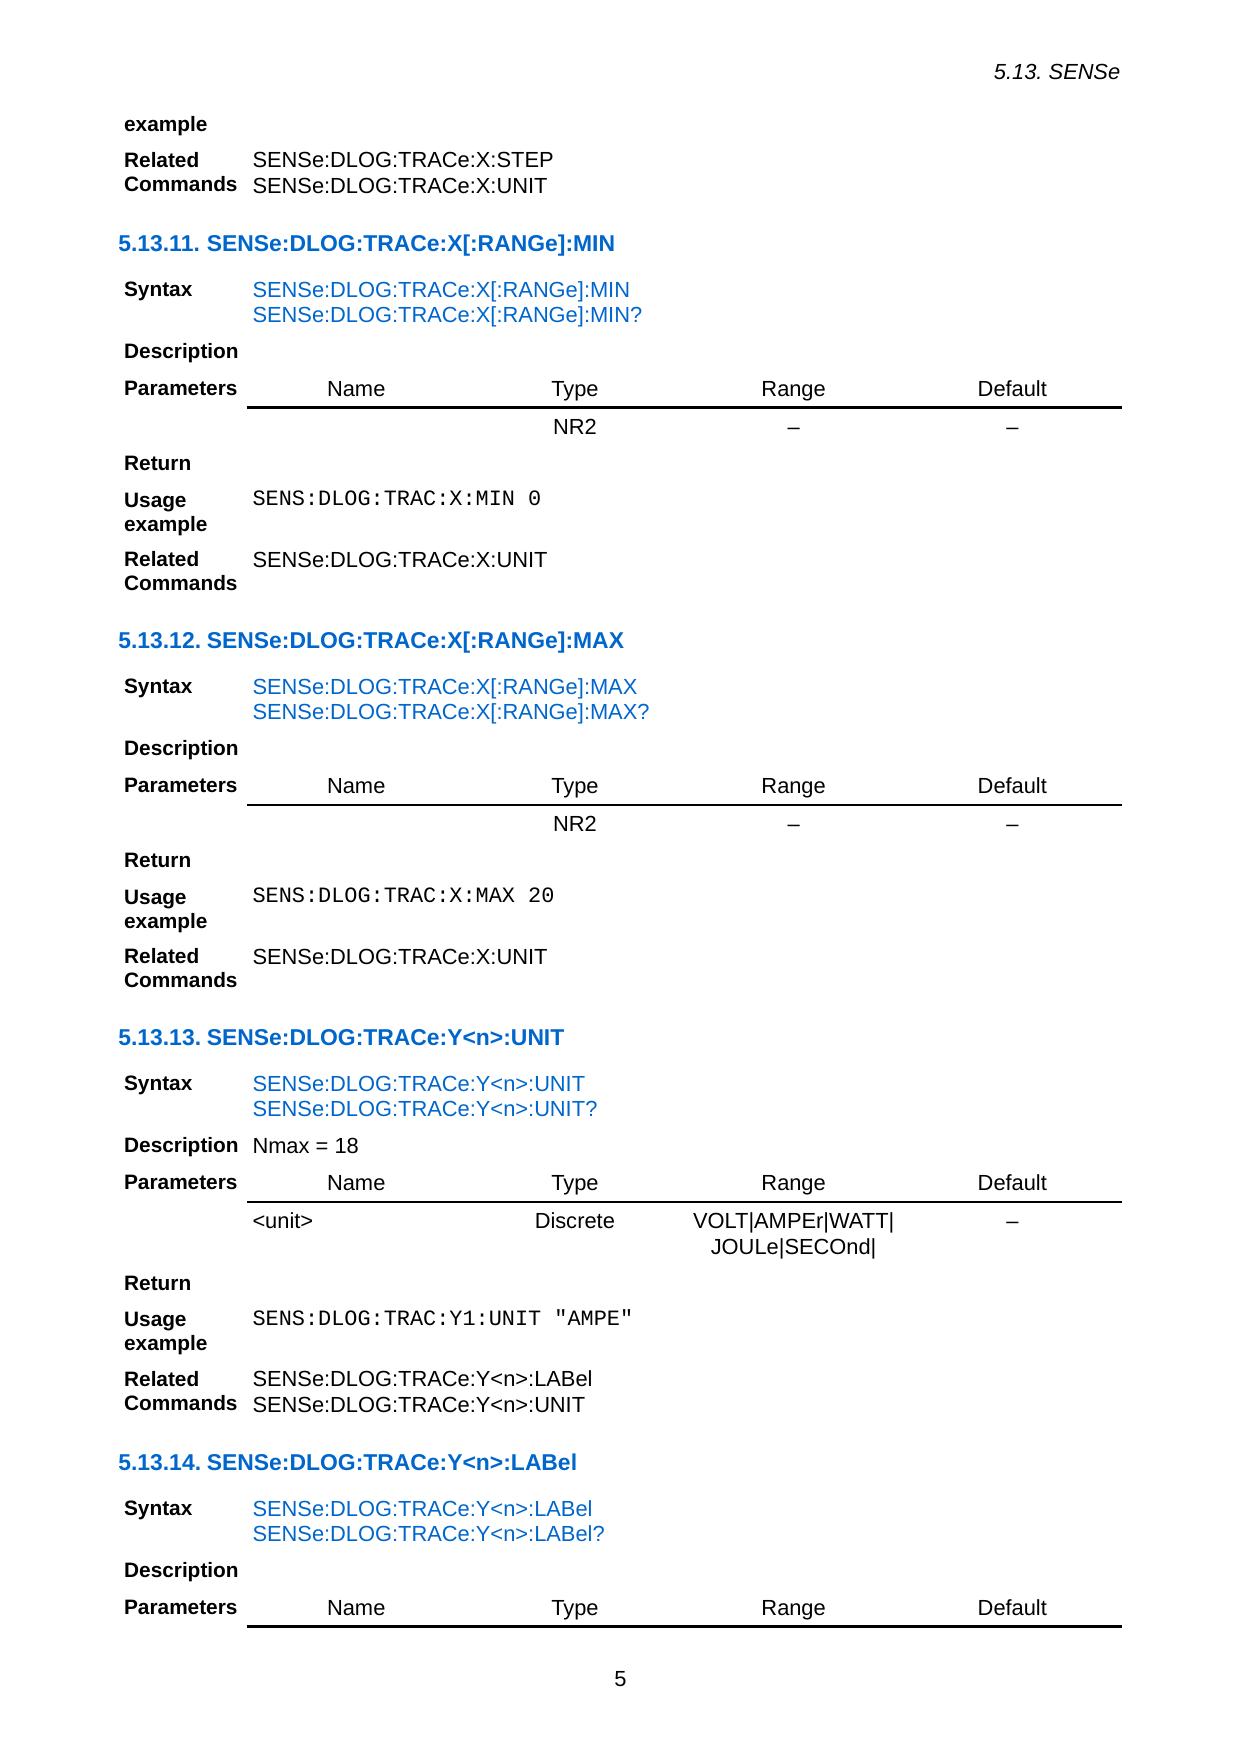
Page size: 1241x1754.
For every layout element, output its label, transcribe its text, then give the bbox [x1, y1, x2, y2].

table_cell NR2 [465, 806, 684, 842]
table_cell SENSe:DLOG:TRACe:Y<n>:LABel SENSe:DLOG:TRACe:Y<n>:UNIT [247, 1361, 1122, 1422]
table_cell Usage example [118, 482, 247, 541]
table_cell Usage example [118, 1301, 247, 1361]
table_cell Range [684, 767, 903, 803]
table_cell [247, 333, 1122, 370]
table_cell Return [118, 445, 247, 482]
table_cell <unit> [247, 1203, 465, 1264]
table_cell – [684, 409, 903, 445]
table_cell Default [903, 767, 1122, 803]
table_cell Parameters [118, 370, 247, 445]
table_cell – [903, 409, 1122, 445]
table_header SENSe:DLOG:TRACe:Y<n>:UNIT SENSe:DLOG:TRACe:Y<n>:UNIT? [247, 1065, 1122, 1127]
table_header Syntax [118, 271, 247, 333]
table_cell Name [247, 1164, 465, 1201]
table_cell Related Commands [118, 541, 247, 601]
table_cell – [903, 1203, 1122, 1264]
table_cell example [118, 106, 247, 142]
table_cell [247, 1552, 1122, 1589]
table_cell Description [118, 1127, 247, 1164]
table_cell SENSe:DLOG:TRACe:X:UNIT [247, 541, 1122, 601]
subtitle SENSe:DLOG:TRACe:X[:RANGe]:MAX [118, 627, 1122, 653]
table_cell Description [118, 1552, 247, 1589]
table_cell Parameters [118, 1164, 247, 1264]
table_cell Range [684, 1589, 903, 1625]
table_cell Default [903, 1589, 1122, 1625]
table_cell Default [903, 370, 1122, 406]
table_cell Type [465, 767, 684, 803]
table_header SENSe:DLOG:TRACe:Y<n>:LABel SENSe:DLOG:TRACe:Y<n>:LABel? [247, 1490, 1122, 1552]
table_cell VOLT|AMPEr|WATT|JOULe|SECOnd| [684, 1203, 903, 1264]
table_cell SENS:DLOG:TRAC:X:MAX 20 [247, 879, 1122, 938]
table_cell Type [465, 1164, 684, 1201]
table_cell SENSe:DLOG:TRACe:X:STEP SENSe:DLOG:TRACe:X:UNIT [247, 142, 1122, 203]
table_header Syntax [118, 1490, 247, 1552]
table_cell Type [465, 1589, 684, 1625]
table_cell Name [247, 370, 465, 406]
table_cell NR2 [465, 409, 684, 445]
table_cell – [684, 806, 903, 842]
table_cell Parameters [118, 1589, 247, 1625]
subtitle SENSe:DLOG:TRACe:Y<n>:UNIT [118, 1024, 1122, 1051]
table_cell [247, 106, 1122, 142]
table_cell Description [118, 730, 247, 767]
table_cell [247, 730, 1122, 767]
table_cell Nmax = 18 [247, 1127, 1122, 1164]
table_header Syntax [118, 668, 247, 730]
table_header SENSe:DLOG:TRACe:X[:RANGe]:MAX SENSe:DLOG:TRACe:X[:RANGe]:MAX? [247, 668, 1122, 730]
table_cell – [903, 806, 1122, 842]
table_cell Parameters [118, 767, 247, 842]
table_cell Range [684, 370, 903, 406]
table_cell Related Commands [118, 1361, 247, 1422]
table_cell Default [903, 1164, 1122, 1201]
table_cell Related Commands [118, 142, 247, 203]
table_cell SENS:DLOG:TRAC:X:MIN 0 [247, 482, 1122, 541]
table_cell SENS:DLOG:TRAC:Y1:UNIT "AMPE" [247, 1301, 1122, 1361]
table_header SENSe:DLOG:TRACe:X[:RANGe]:MIN SENSe:DLOG:TRACe:X[:RANGe]:MIN? [247, 271, 1122, 333]
table_cell Name [247, 1589, 465, 1625]
table_cell [247, 842, 1122, 879]
table_cell [247, 409, 465, 445]
table_cell [247, 1265, 1122, 1301]
table_cell Type [465, 370, 684, 406]
table_header Syntax [118, 1065, 247, 1127]
table_cell Related Commands [118, 938, 247, 998]
table_cell Name [247, 767, 465, 803]
table_cell Range [684, 1164, 903, 1201]
table_cell Discrete [465, 1203, 684, 1264]
subtitle SENSe:DLOG:TRACe:X[:RANGe]:MIN [118, 230, 1122, 256]
table_cell Return [118, 842, 247, 879]
table_cell Usage example [118, 879, 247, 938]
table_cell Return [118, 1265, 247, 1301]
table_cell SENSe:DLOG:TRACe:X:UNIT [247, 938, 1122, 998]
table_cell [247, 445, 1122, 482]
table_cell [247, 806, 465, 842]
table_cell Description [118, 333, 247, 370]
subtitle SENSe:DLOG:TRACe:Y<n>:LABel [118, 1449, 1122, 1475]
